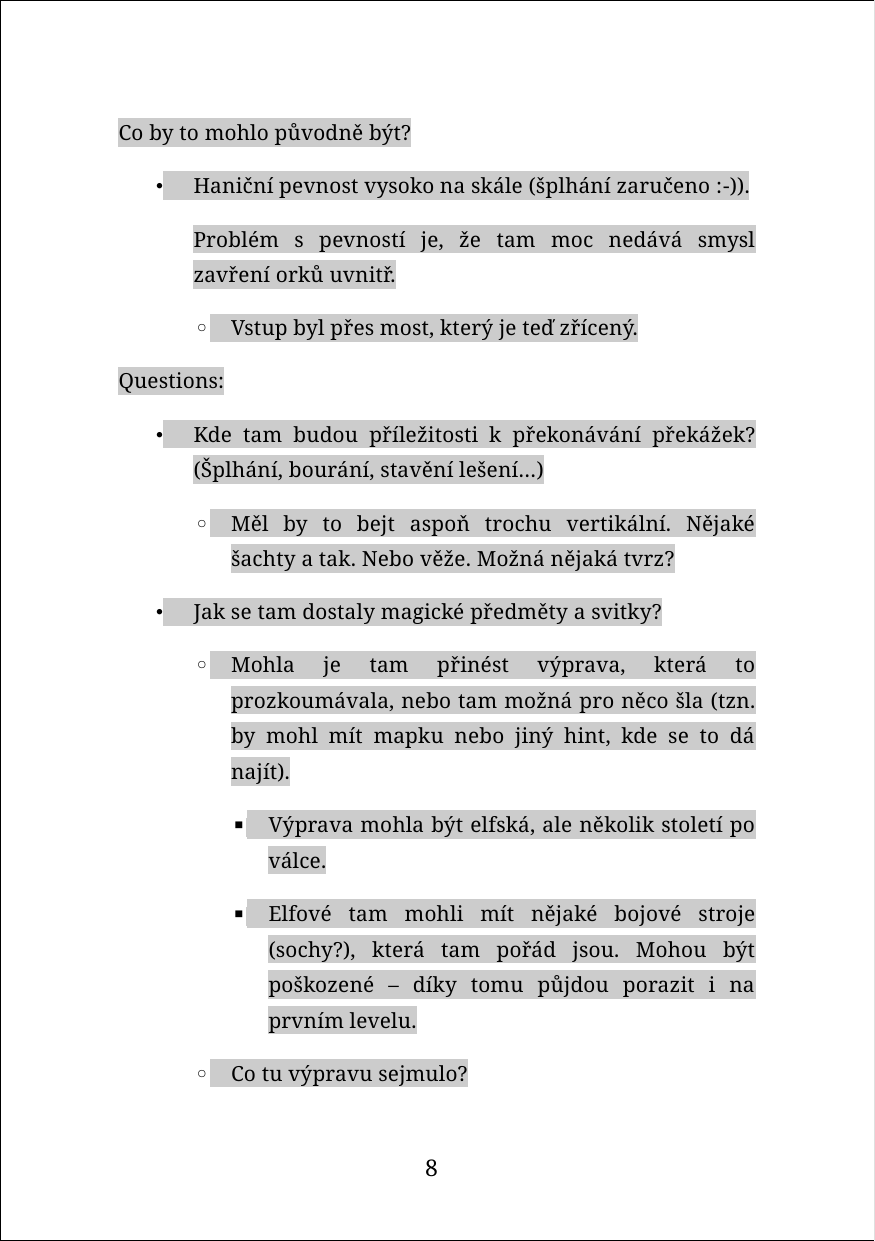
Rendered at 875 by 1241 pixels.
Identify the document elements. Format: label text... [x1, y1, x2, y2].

list Haniční pevnost vysoko na skále (šplhání zaručeno :-)). [156, 171, 756, 200]
list Elfové tam mohli mít nějaké bojové stroje (sochy?), která tam pořád jsou. Mohou být poškozené – díky tomu půjdou porazit i na prvním levelu. [231, 899, 756, 1034]
list Co tu výpravu sejmulo? [193, 1059, 756, 1087]
list Problém s pevností je, že tam moc nedává smysl zavření orků uvnitř. [156, 225, 756, 289]
list Měl by to bejt aspoň trochu vertikální. Nějaké šachty a tak. Nebo věže. Možná nějaká tvrz? [193, 509, 756, 573]
list Výprava mohla být elfská, ale několik století po válce. [231, 810, 756, 874]
list Kde tam budou příležitosti k překonávání překážek? (Šplhání, bourání, stavění lešení…) [156, 420, 756, 484]
list Mohla je tam přinést výprava, která to prozkoumávala, nebo tam možná pro něco šla (tzn. by mohl mít mapku nebo jiný hint, kde se to dá najít). [193, 651, 756, 786]
list Jak se tam dostaly magické předměty a svitky? [156, 597, 756, 626]
list Vstup byl přes most, který je teď zřícený. [193, 313, 756, 342]
text Co by to mohlo původně být? [118, 118, 756, 147]
text Questions: [118, 367, 756, 395]
